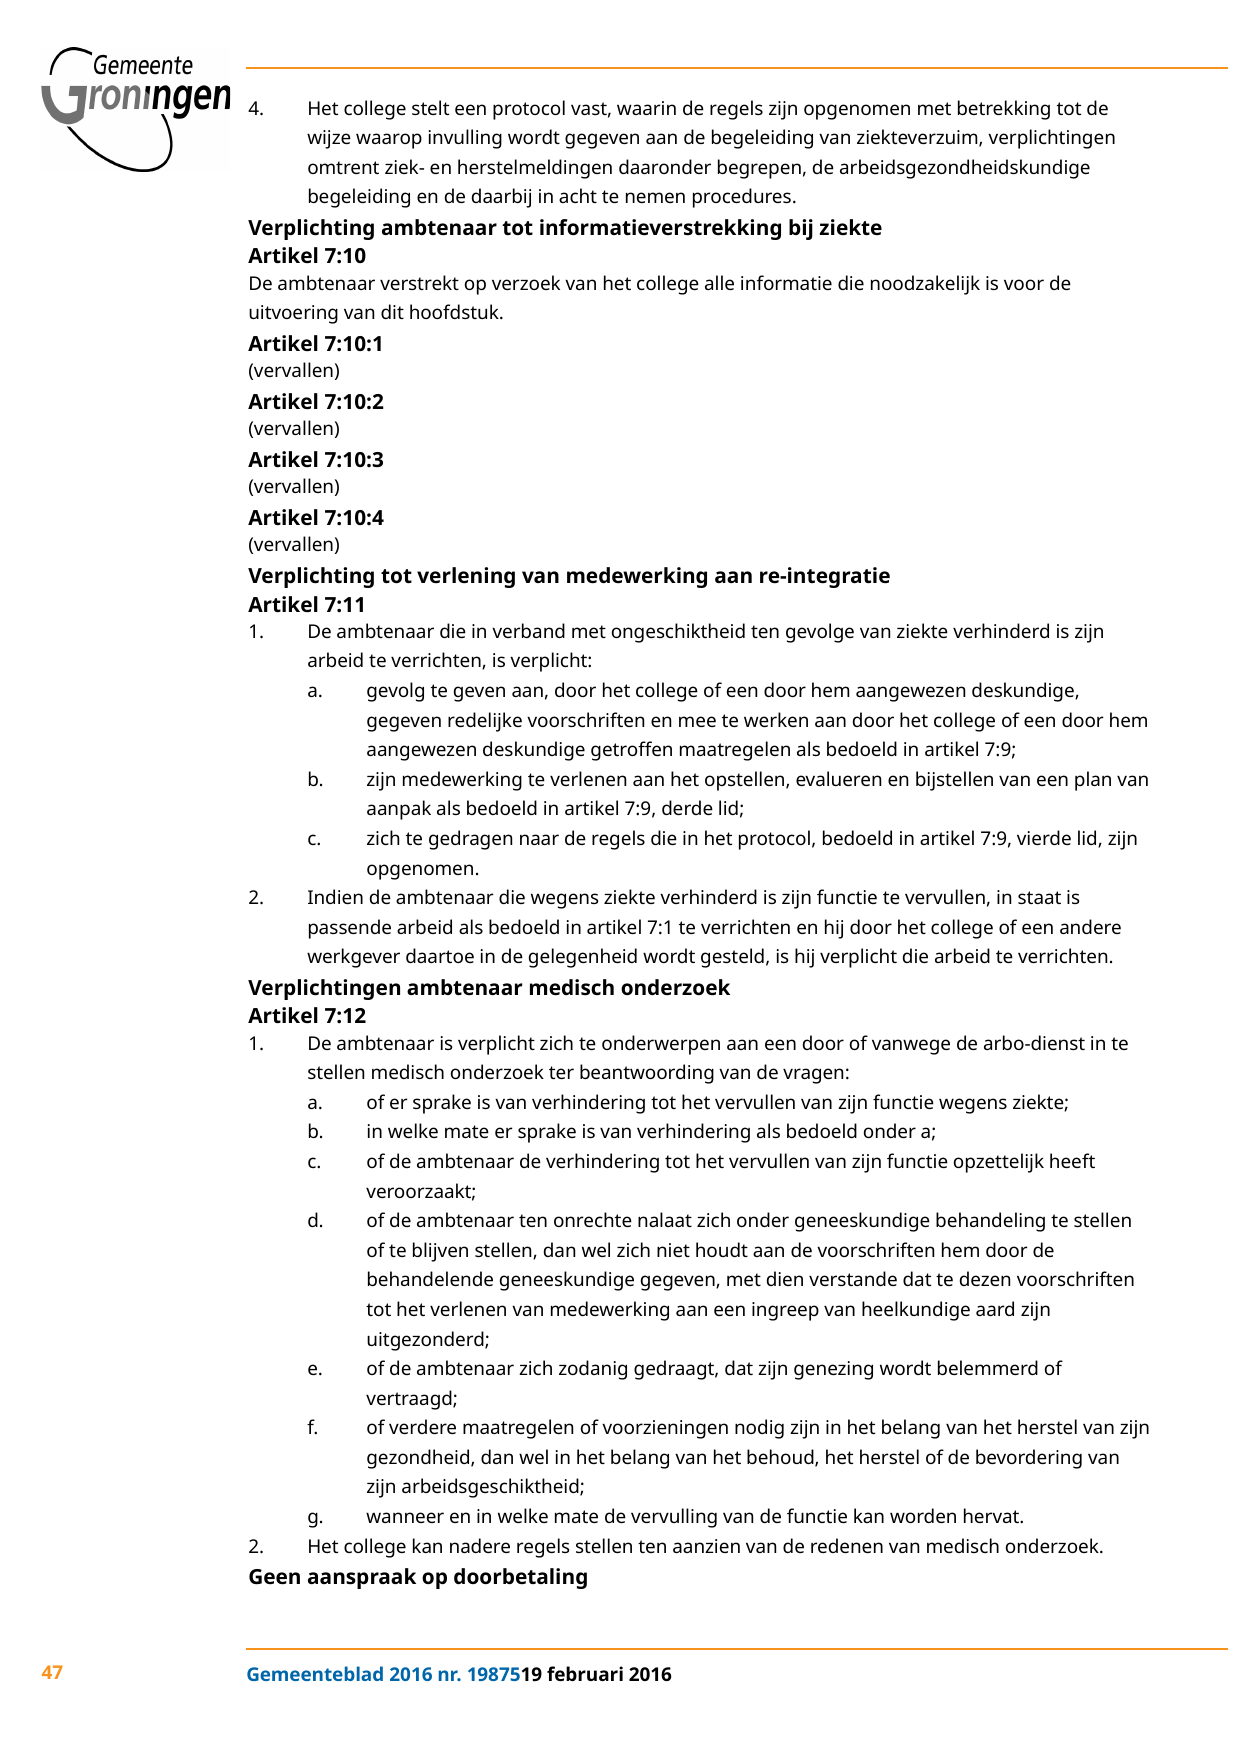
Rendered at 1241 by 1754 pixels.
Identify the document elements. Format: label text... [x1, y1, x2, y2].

text (vervallen) [248, 358, 1152, 383]
list zich te gedragen naar de regels die in het protocol, bedoeld in artikel 7:9, vierde lid, zijn opgenomen. [307, 825, 1152, 881]
text Artikel 7:11 [248, 590, 1152, 618]
list of de ambtenaar zich zodanig gedraagt, dat zijn genezing wordt belemmerd of vertraagd; [307, 1355, 1152, 1411]
list Het college stelt een protocol vast, waarin de regels zijn opgenomen met betrekking tot de wijze waarop invulling wordt gegeven aan de begeleiding van ziekteverzuim, verplichtingen omtrent ziek- en herstelmeldingen daaronder begrepen, de arbeidsgezondheidskundige begeleiding en de daarbij in acht te nemen procedures. [248, 95, 1152, 209]
text Verplichting ambtenaar tot informatieverstrekking bij ziekte [248, 213, 1152, 242]
list of verdere maatregelen of voorzieningen nodig zijn in het belang van het herstel van zijn gezondheid, dan wel in het belang van het behoud, het herstel of de bevordering van zijn arbeidsgeschiktheid; [307, 1414, 1152, 1499]
list wanneer en in welke mate de vervulling van de functie kan worden hervat. [307, 1503, 1152, 1529]
list in welke mate er sprake is van verhindering als bedoeld onder a; [307, 1119, 1152, 1144]
text Artikel 7:12 [248, 1002, 1152, 1030]
list De ambtenaar die in verband met ongeschiktheid ten gevolge van ziekte verhinderd is zijn arbeid te verrichten, is verplicht: [248, 618, 1152, 673]
text Geen aanspraak op doorbetaling [248, 1562, 1152, 1591]
list of de ambtenaar de verhindering tot het vervullen van zijn functie opzettelijk heeft veroorzaakt; [307, 1148, 1152, 1204]
text Artikel 7:10 [248, 242, 1152, 270]
text Artikel 7:10:3 [248, 445, 1152, 474]
text De ambtenaar verstrekt op verzoek van het college alle informatie die noodzakelijk is voor de uitvoering van dit hoofdstuk. [248, 270, 1152, 325]
picture [41, 47, 231, 172]
list gevolg te geven aan, door het college of een door hem aangewezen deskundige, gegeven redelijke voorschriften en mee te werken aan door het college of een door hem aangewezen deskundige getroffen maatregelen als bedoeld in artikel 7:9; [307, 677, 1152, 762]
text Artikel 7:10:2 [248, 387, 1152, 416]
text Artikel 7:10:4 [248, 503, 1152, 532]
list De ambtenaar is verplicht zich te onderwerpen aan een door of vanwege de arbo-dienst in te stellen medisch onderzoek ter beantwoording van de vragen: [248, 1030, 1152, 1085]
list Indien de ambtenaar die wegens ziekte verhinderd is zijn functie te vervullen, in staat is passende arbeid als bedoeld in artikel 7:1 te verrichten en hij door het college of een andere werkgever daartoe in de gelegenheid wordt gesteld, is hij verplicht die arbeid te verrichten. [248, 884, 1152, 969]
list of de ambtenaar ten onrechte nalaat zich onder geneeskundige behandeling te stellen of te blijven stellen, dan wel zich niet houdt aan de voorschriften hem door de behandelende geneeskundige gegeven, met dien verstande dat te dezen voorschriften tot het verlenen van medewerking aan een ingreep van heelkundige aard zijn uitgezonderd; [307, 1207, 1152, 1352]
list of er sprake is van verhindering tot het vervullen van zijn functie wegens ziekte; [307, 1089, 1152, 1115]
text Verplichting tot verlening van medewerking aan re-integratie [248, 561, 1152, 590]
list Het college kan nadere regels stellen ten aanzien van de redenen van medisch onderzoek. [248, 1533, 1152, 1559]
text (vervallen) [248, 532, 1152, 557]
list zijn medewerking te verlenen aan het opstellen, evalueren en bijstellen van een plan van aanpak als bedoeld in artikel 7:9, derde lid; [307, 766, 1152, 821]
text Artikel 7:10:1 [248, 329, 1152, 358]
text (vervallen) [248, 416, 1152, 441]
text (vervallen) [248, 474, 1152, 499]
text Verplichtingen ambtenaar medisch onderzoek [248, 973, 1152, 1002]
